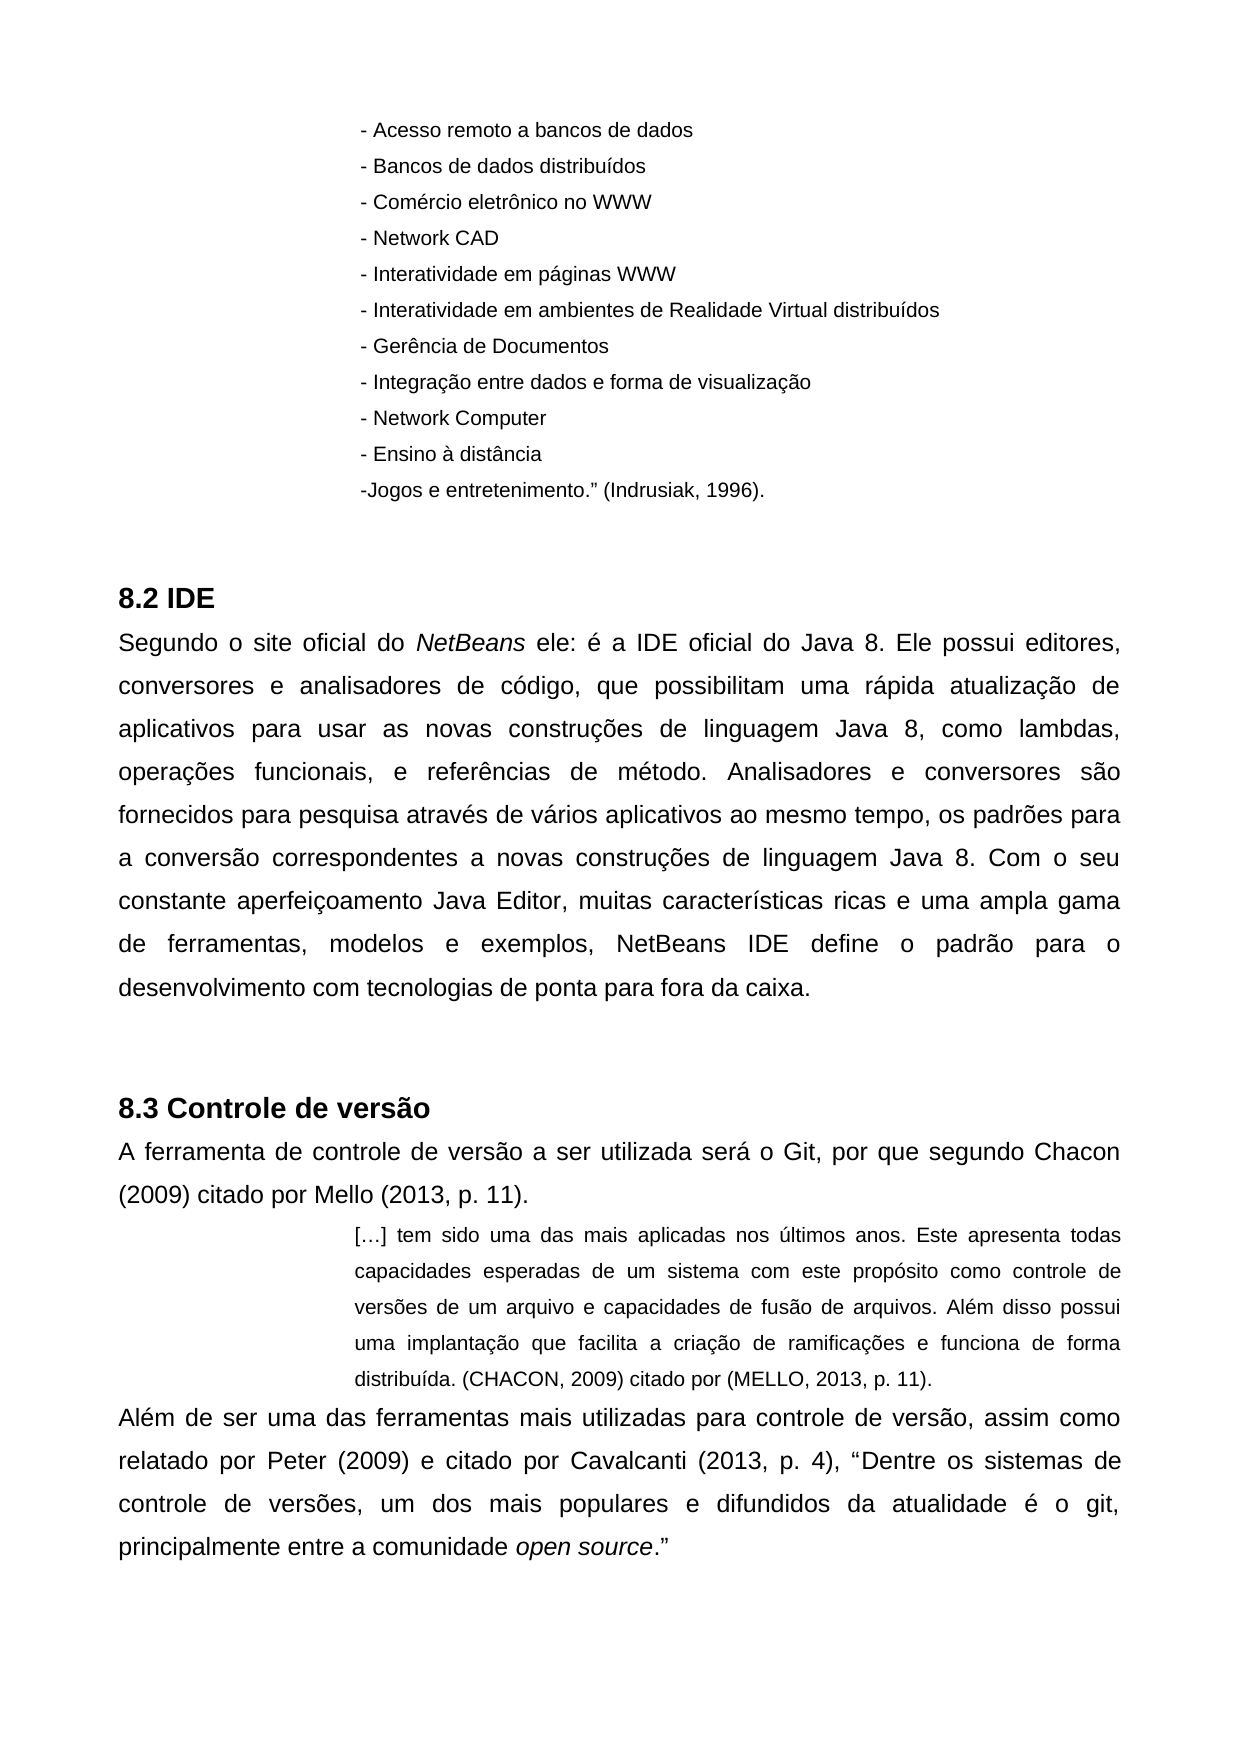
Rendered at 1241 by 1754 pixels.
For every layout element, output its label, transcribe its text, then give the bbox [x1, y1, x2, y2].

text - Network Computer [360, 406, 1122, 429]
text A ferramenta de controle de versão a ser utilizada será o Git, por que segundo Chacon (2009) citado por Mello (2013, p. 11). [118, 1137, 1122, 1209]
text - Bancos de dados distribuídos [360, 154, 1122, 178]
text - Integração entre dados e forma de visualização [360, 370, 1122, 394]
text - Interatividade em ambientes de Realidade Virtual distribuídos [360, 298, 1122, 322]
text - Acesso remoto a bancos de dados [360, 118, 1122, 142]
subtitle 8.2 IDE [118, 582, 1122, 615]
text -Jogos e entretenimento.” (Indrusiak, 1996). [360, 477, 1122, 501]
text - Comércio eletrônico no WWW [360, 190, 1122, 214]
text - Ensino à distância [360, 442, 1122, 466]
text Além de ser uma das ferramentas mais utilizadas para controle de versão, assim como relatado por Peter (2009) e citado por Cavalcanti (2013, p. 4), “Dentre os sistemas de controle de versões, um dos mais populares e difundidos da atualidade é o git, principalmente entre a comunidade open source.” [118, 1403, 1122, 1561]
text - Interatividade em páginas WWW [360, 262, 1122, 286]
text - Network CAD [360, 226, 1122, 250]
text Segundo o site oficial do NetBeans ele: é a IDE oficial do Java 8. Ele possui editores, conversores e analisadores de código, que possibilitam uma rápida atualização de aplicativos para usar as novas construções de linguagem Java 8, como lambdas, operações funcionais, e referências de método. Analisadores e conversores são fornecidos para pesquisa através de vários aplicativos ao mesmo tempo, os padrões para a conversão correspondentes a novas construções de linguagem Java 8. Com o seu constante aperfeiçoamento Java Editor, muitas características ricas e uma ampla gama de ferramentas, modelos e exemplos, NetBeans IDE define o padrão para o desenvolvimento com tecnologias de ponta para fora da caixa. [118, 628, 1122, 1001]
text - Gerência de Documentos [360, 334, 1122, 358]
text […] tem sido uma das mais aplicadas nos últimos anos. Este apresenta todas capacidades esperadas de um sistema com este propósito como controle de versões de um arquivo e capacidades de fusão de arquivos. Além disso possui uma implantação que facilita a criação de ramificações e funciona de forma distribuída. (CHACON, 2009) citado por (MELLO, 2013, p. 11). [354, 1223, 1122, 1391]
subtitle 8.3 Controle de versão [118, 1091, 1122, 1124]
